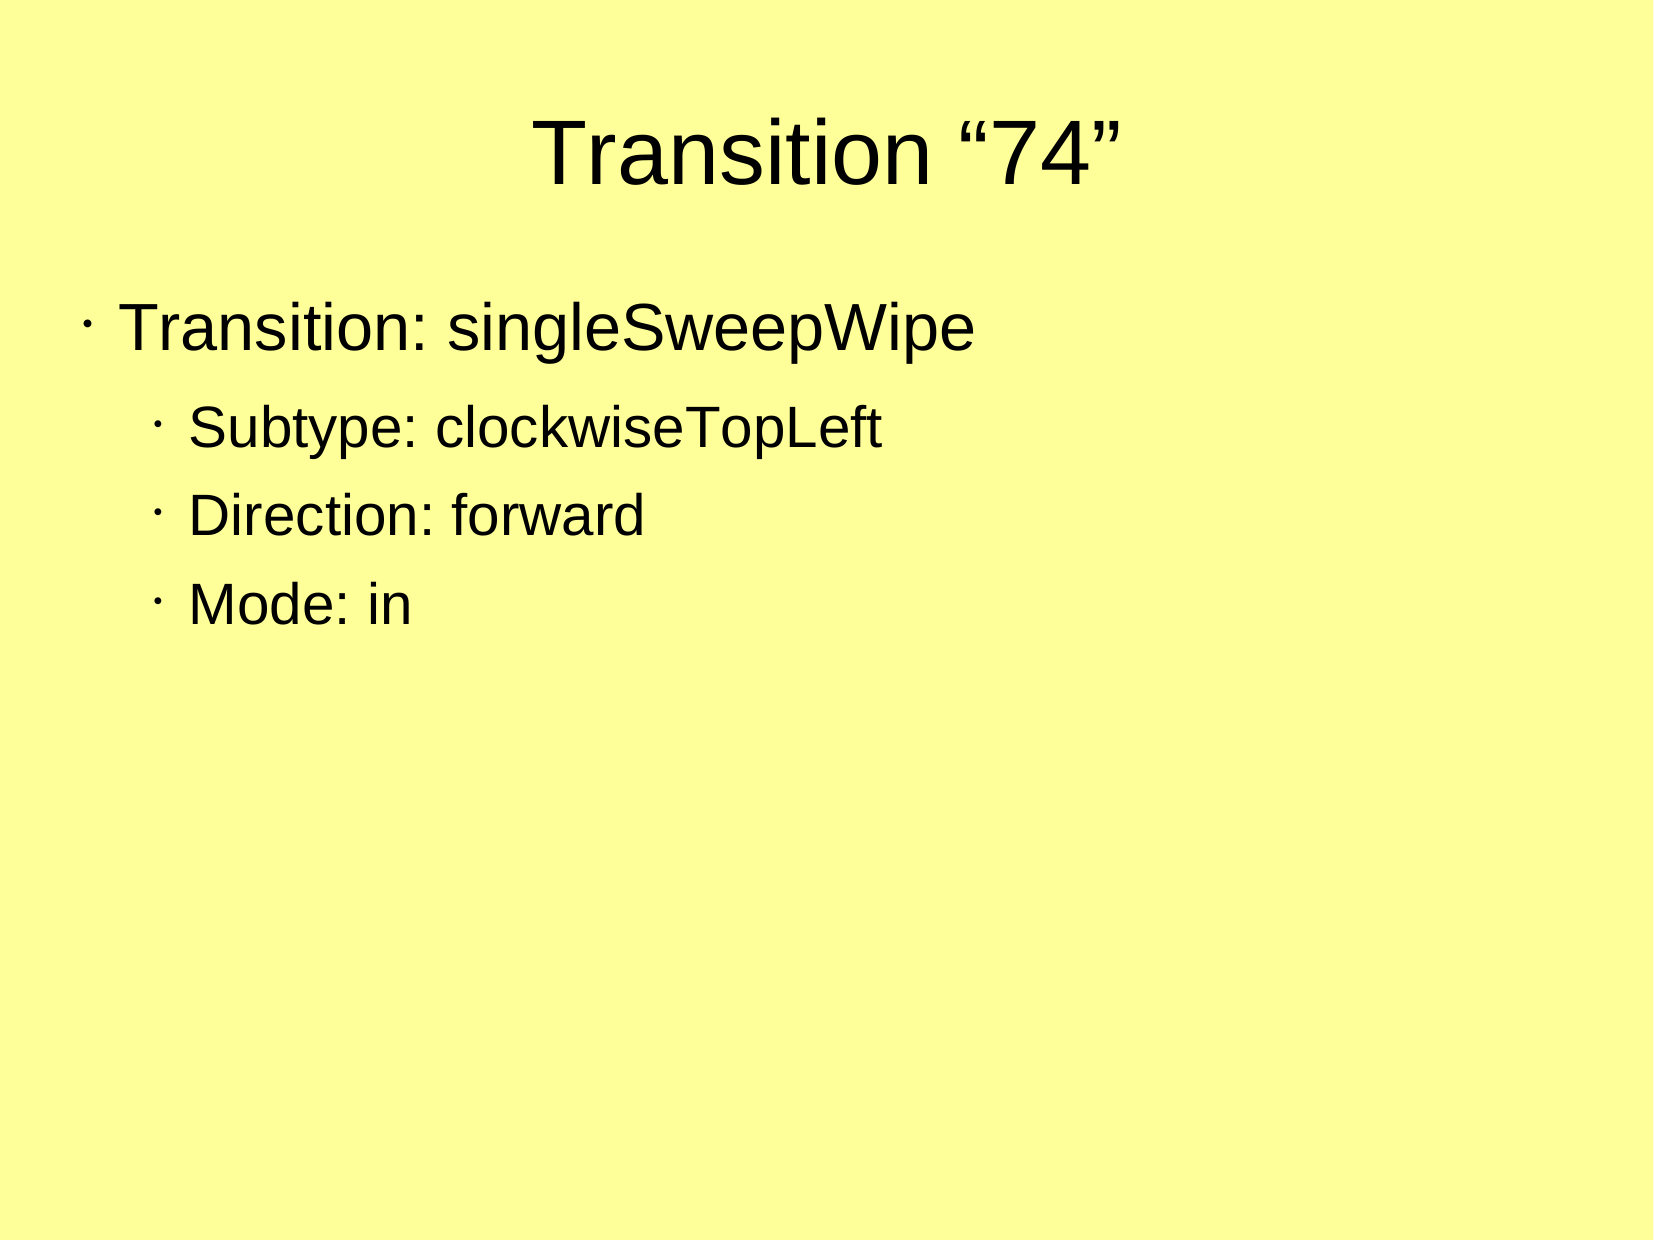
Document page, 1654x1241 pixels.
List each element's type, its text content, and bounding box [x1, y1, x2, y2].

list Transition: singleSweepWipe Subtype: clockwiseTopLeft Direction: forward Mode: in [82, 290, 1571, 1080]
title Transition “74” [82, 49, 1571, 257]
